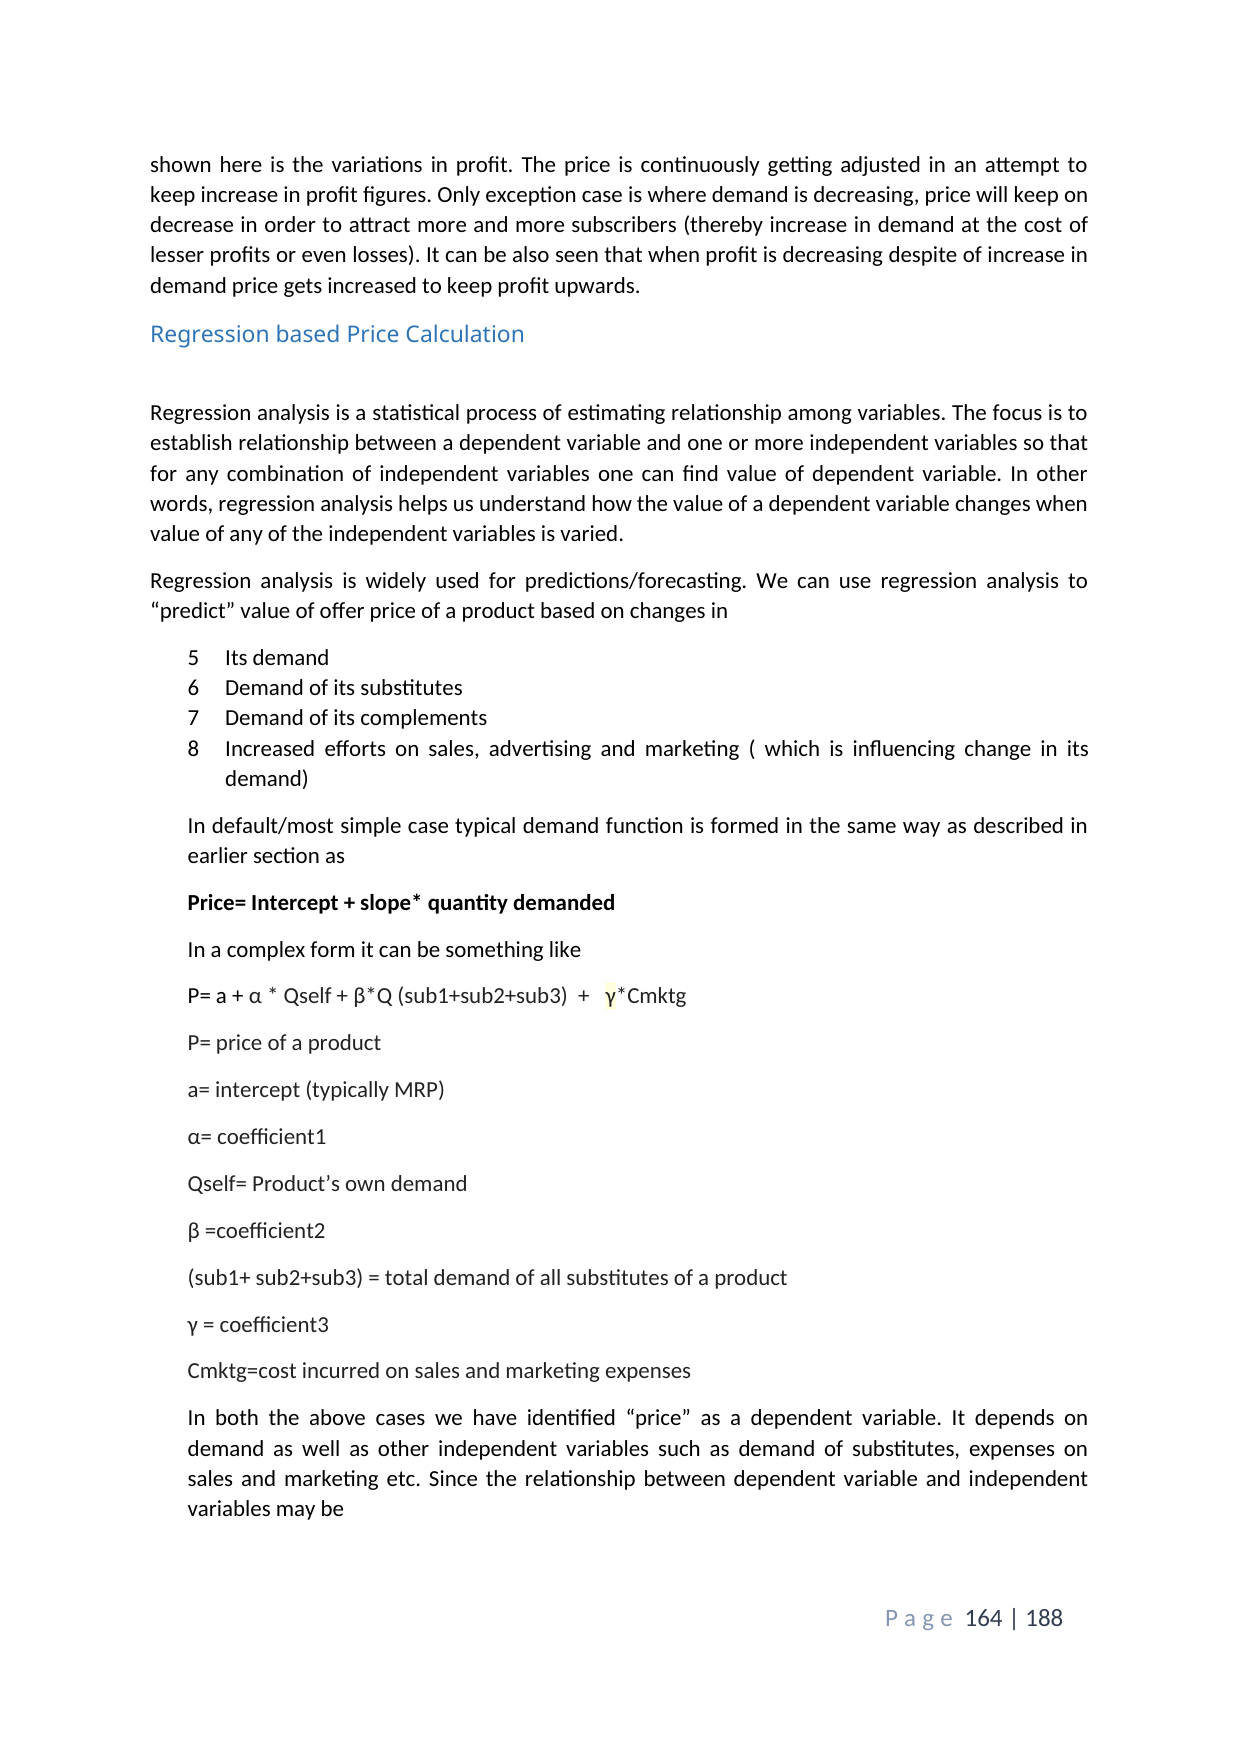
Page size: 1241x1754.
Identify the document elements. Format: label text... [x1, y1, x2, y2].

text α= coefficient1 [150, 1122, 1090, 1150]
list Demand of its complements [187, 703, 1090, 732]
text P= a + α * Qself + β*Q (sub1+sub2+sub3) + γ*Cmktg [150, 982, 1090, 1010]
text shown here is the variations in profit. The price is continuously getting adjusted in an attempt to keep increase in profit figures. Only exception case is where demand is decreasing, price will keep on decrease in order to attract more and more subscribers (thereby increase in demand at the cost of lesser profits or even losses). It can be also seen that when profit is decreasing despite of increase in demand price gets increased to keep profit upwards. [150, 150, 1090, 299]
text Cmktg=cost incurred on sales and marketing expenses [150, 1357, 1090, 1385]
text Qself= Product’s own demand [150, 1169, 1090, 1197]
text (sub1+ sub2+sub3) = total demand of all substitutes of a product [150, 1263, 1090, 1291]
subtitle Regression based Price Calculation [150, 318, 1090, 349]
list Its demand [187, 643, 1090, 671]
text β =coefficient2 [150, 1216, 1090, 1244]
text γ = coefficient3 [150, 1310, 1090, 1338]
text In both the above cases we have identified “price” as a dependent variable. It depends on demand as well as other independent variables such as demand of substitutes, expenses on sales and marketing etc. Since the relationship between dependent variable and independent variables may be [187, 1403, 1090, 1522]
text P= price of a product [150, 1028, 1090, 1057]
list Demand of its substitutes [187, 673, 1090, 701]
text Regression analysis is widely used for predictions/forecasting. We can use regression analysis to “predict” value of offer price of a product based on changes in [150, 566, 1090, 624]
text a= intercept (typically MRP) [150, 1075, 1090, 1103]
list Increased efforts on sales, advertising and marketing ( which is influencing change in its demand) [187, 734, 1090, 792]
text In a complex form it can be something like [150, 935, 1090, 963]
text Regression analysis is a statistical process of estimating relationship among variables. The focus is to establish relationship between a dependent variable and one or more independent variables so that for any combination of independent variables one can find value of dependent variable. In other words, regression analysis helps us understand how the value of a dependent variable changes when value of any of the independent variables is varied. [150, 398, 1090, 547]
text In default/most simple case typical demand function is formed in the same way as described in earlier section as [187, 811, 1090, 869]
text Price= Intercept + slope* quantity demanded [150, 888, 1090, 916]
